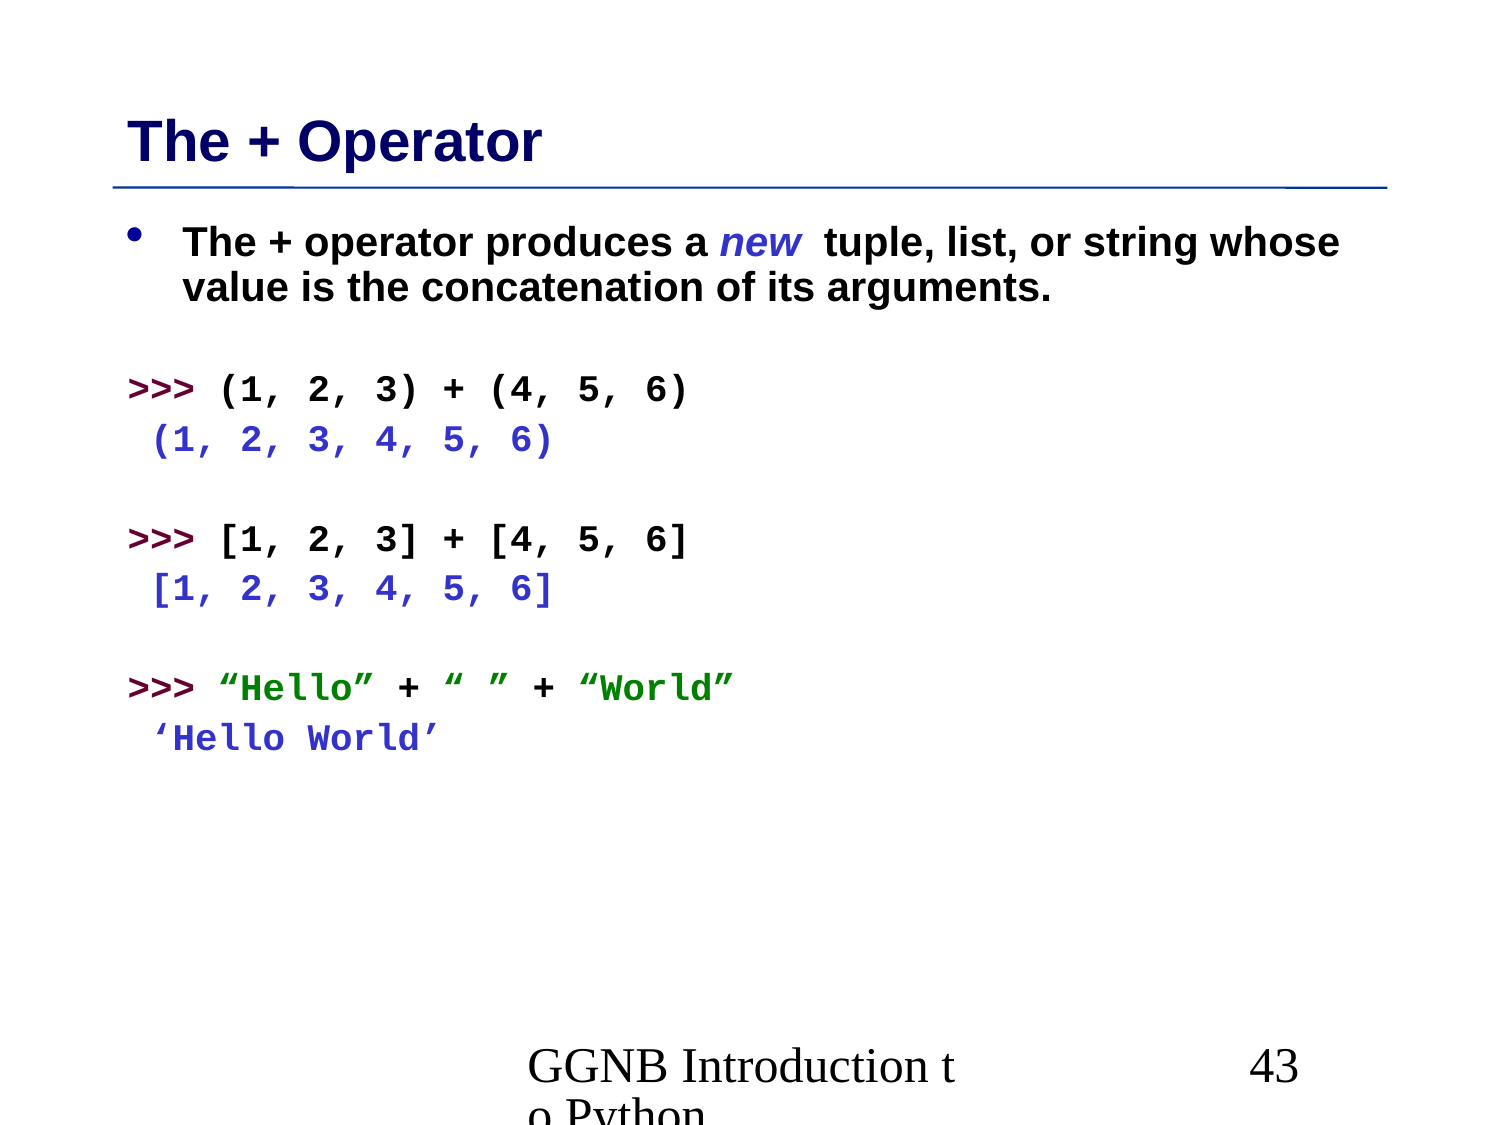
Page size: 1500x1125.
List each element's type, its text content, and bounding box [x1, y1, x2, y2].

list The + operator produces a new tuple, list, or string whose value is the concatenation of its arguments. >>> (1, 2, 3) + (4, 5, 6) (1, 2, 3, 4, 5, 6) >>> [1, 2, 3] + [4, 5, 6] [1, 2, 3, 4, 5, 6] >>> “Hello” + “ ” + “World” ‘Hello World’ [112, 212, 1388, 963]
title The + Operator [112, 95, 1388, 181]
